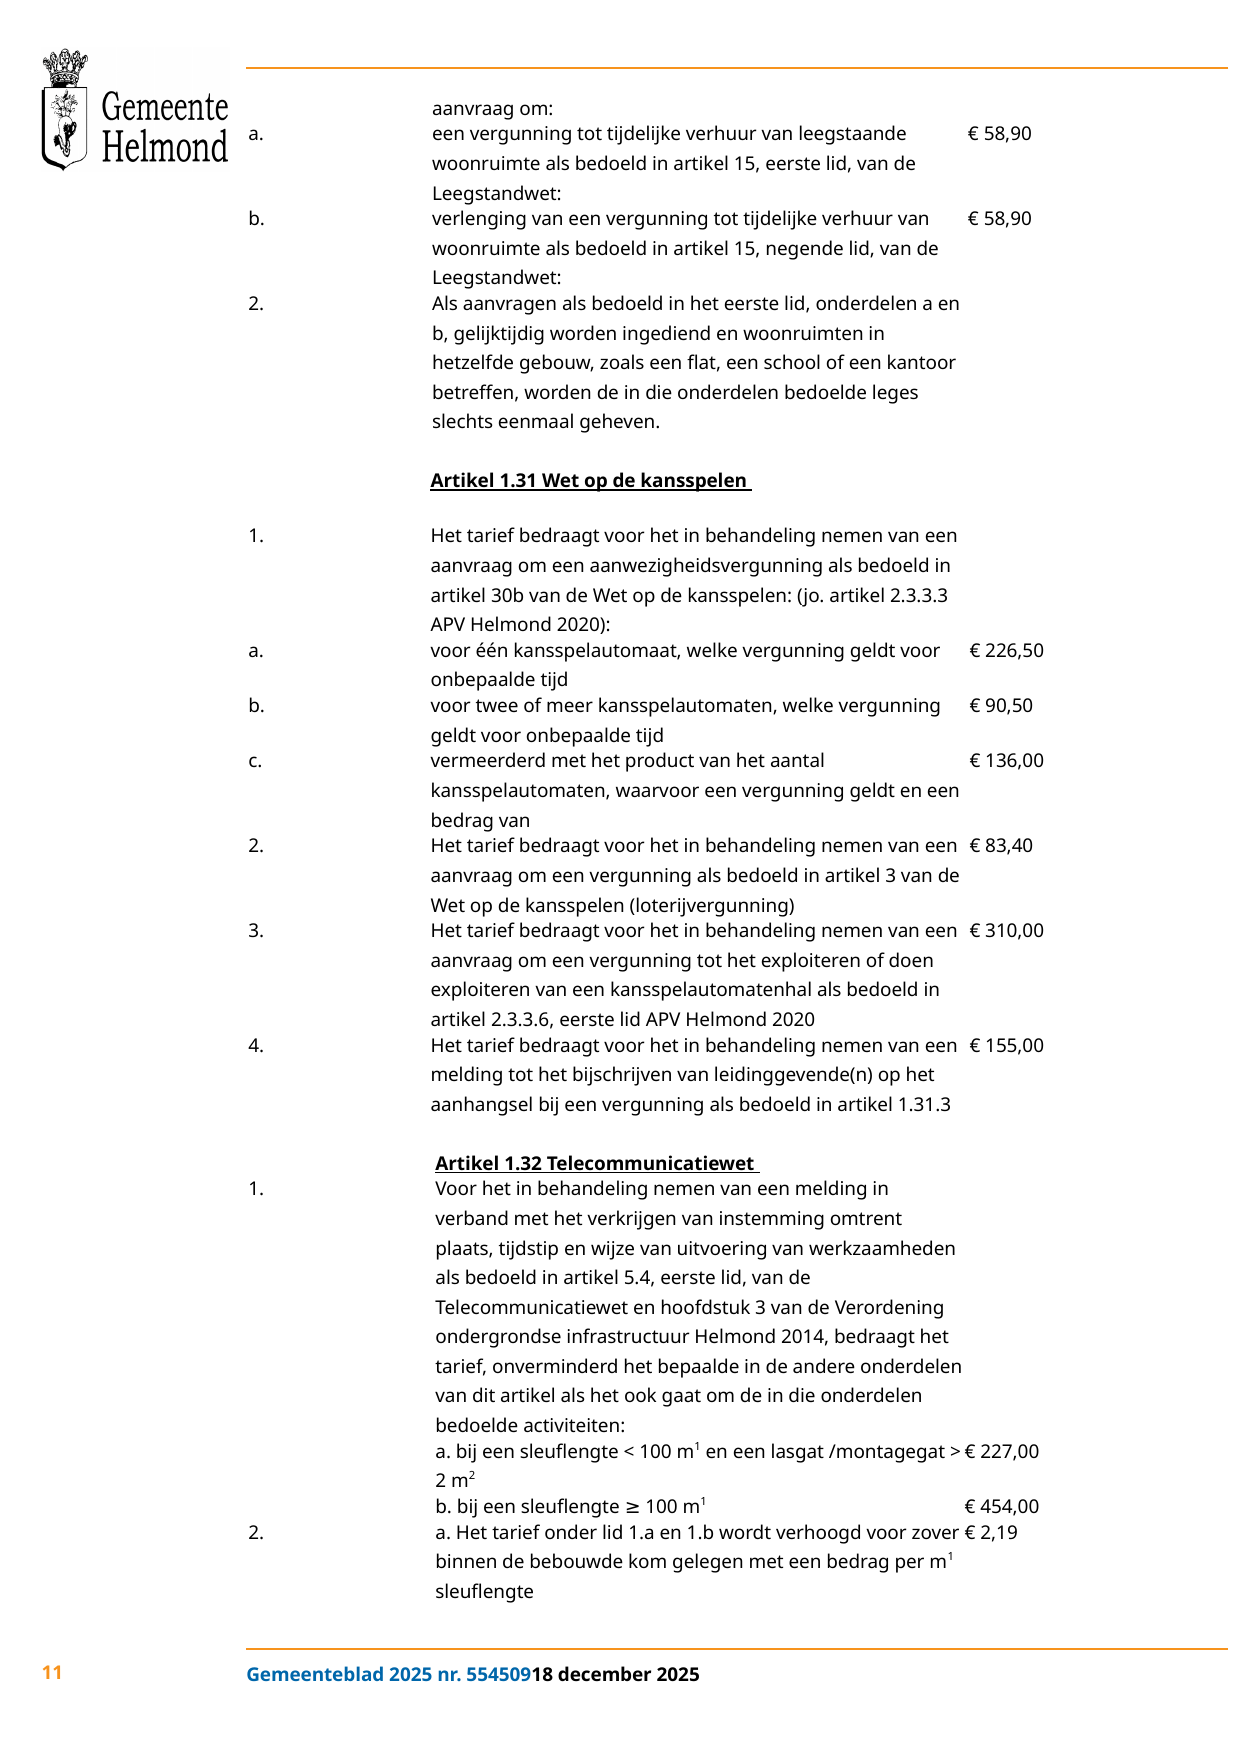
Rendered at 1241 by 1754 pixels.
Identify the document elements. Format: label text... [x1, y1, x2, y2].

picture [41, 47, 231, 172]
table_header Artikel 1.32 Telecommunicatiewet [435, 1150, 964, 1176]
table_header [248, 1150, 435, 1176]
table_cell 2. [248, 1519, 435, 1604]
table_cell [968, 95, 1152, 121]
table_cell b. [248, 693, 430, 748]
table_cell € 58,90 [968, 121, 1152, 205]
table_cell € 2,19 [964, 1519, 1152, 1604]
table_cell Voor het in behandeling nemen van een melding in verband met het verkrijgen van instemming omtrent plaats, tijdstip en wijze van uitvoering van werkzaamheden als bedoeld in artikel 5.4, eerste lid, van de Telecommunicatiewet en hoofdstuk 3 van de Verordening ondergrondse infrastructuur Helmond 2014, bedraagt het tarief, onverminderd het bepaalde in de andere onderdelen van dit artikel als het ook gaat om de in die onderdelen bedoelde activiteiten: [435, 1176, 964, 1438]
table_cell a. [248, 637, 430, 692]
table_header Artikel 1.31 Wet op de kansspelen [430, 467, 969, 523]
table_header [248, 467, 430, 523]
table_cell 2. [248, 290, 432, 434]
table_cell voor één kansspelautomaat, welke vergunning geldt voor onbepaalde tijd [430, 637, 969, 692]
table_cell [969, 523, 1152, 637]
table_cell voor twee of meer kansspelautomaten, welke vergunning geldt voor onbepaalde tijd [430, 693, 969, 748]
table_cell € 136,00 [969, 748, 1152, 833]
table_cell € 83,40 [969, 833, 1152, 917]
table_cell [968, 290, 1152, 434]
table_cell [248, 1438, 435, 1493]
table_cell aanvraag om: [432, 95, 968, 121]
table_cell € 90,50 [969, 693, 1152, 748]
table_header [964, 1150, 1152, 1176]
table_cell b. [248, 205, 432, 290]
table_cell b. bij een sleuflengte ≥ 100 m1 [435, 1493, 964, 1519]
table_cell [248, 95, 432, 121]
table_cell vermeerderd met het product van het aantal kansspelautomaten, waarvoor een vergunning geldt en een bedrag van [430, 748, 969, 833]
table_cell [964, 1176, 1152, 1438]
table_cell Het tarief bedraagt voor het in behandeling nemen van een aanvraag om een vergunning tot het exploiteren of doen exploiteren van een kansspelautomatenhal als bedoeld in artikel 2.3.3.6, eerste lid APV Helmond 2020 [430, 918, 969, 1032]
table_cell een vergunning tot tijdelijke verhuur van leegstaande woonruimte als bedoeld in artikel 15, eerste lid, van de Leegstandwet: [432, 121, 968, 205]
table_header [969, 467, 1152, 523]
table_cell c. [248, 748, 430, 833]
table_cell € 58,90 [968, 205, 1152, 290]
table_cell € 454,00 [964, 1493, 1152, 1519]
table_cell € 310,00 [969, 918, 1152, 1032]
table_cell a. Het tarief onder lid 1.a en 1.b wordt verhoogd voor zover binnen de bebouwde kom gelegen met een bedrag per m1 sleuflengte [435, 1519, 964, 1604]
table_cell € 227,00 [964, 1438, 1152, 1493]
table_cell € 155,00 [969, 1032, 1152, 1117]
table_cell 1. [248, 523, 430, 637]
table_cell a. [248, 121, 432, 205]
table_cell Als aanvragen als bedoeld in het eerste lid, onderdelen a en b, gelijktijdig worden ingediend en woonruimten in hetzelfde gebouw, zoals een flat, een school of een kantoor betreffen, worden de in die onderdelen bedoelde leges slechts eenmaal geheven. [432, 290, 968, 434]
table_cell Het tarief bedraagt voor het in behandeling nemen van een aanvraag om een vergunning als bedoeld in artikel 3 van de Wet op de kansspelen (loterijvergunning) [430, 833, 969, 917]
table_cell 3. [248, 918, 430, 1032]
table_cell 4. [248, 1032, 430, 1117]
table_cell Het tarief bedraagt voor het in behandeling nemen van een melding tot het bijschrijven van leidinggevende(n) op het aanhangsel bij een vergunning als bedoeld in artikel 1.31.3 [430, 1032, 969, 1117]
table_cell [248, 1493, 435, 1519]
table_cell 2. [248, 833, 430, 917]
table_cell € 226,50 [969, 637, 1152, 692]
table_cell verlenging van een vergunning tot tijdelijke verhuur van woonruimte als bedoeld in artikel 15, negende lid, van de Leegstandwet: [432, 205, 968, 290]
table_cell a. bij een sleuflengte < 100 m1 en een lasgat /montagegat > 2 m2 [435, 1438, 964, 1493]
table_cell 1. [248, 1176, 435, 1438]
table_cell Het tarief bedraagt voor het in behandeling nemen van een aanvraag om een aanwezigheidsvergunning als bedoeld in artikel 30b van de Wet op de kansspelen: (jo. artikel 2.3.3.3 APV Helmond 2020): [430, 523, 969, 637]
